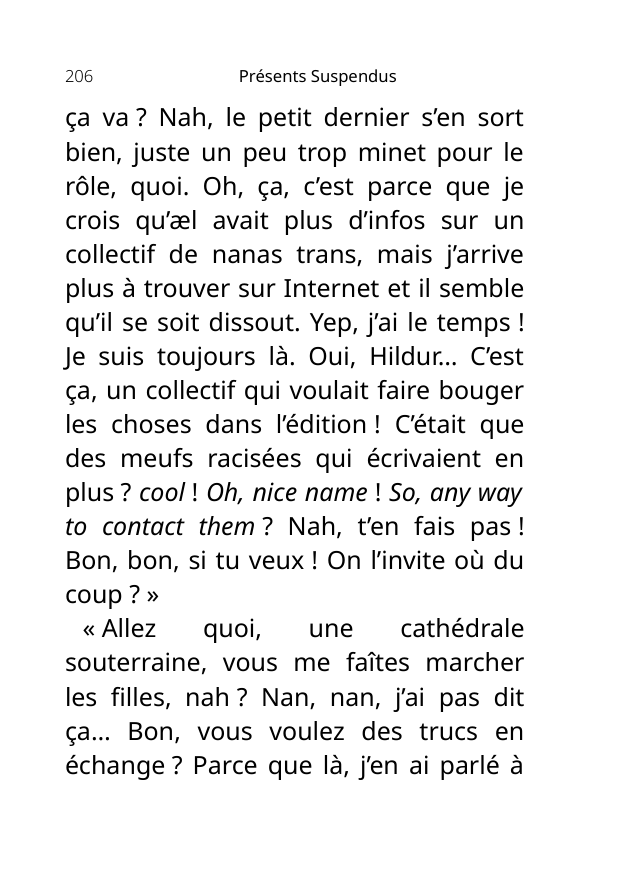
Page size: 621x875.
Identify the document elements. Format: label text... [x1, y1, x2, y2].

text « Allez quoi, une cathédrale souterraine, vous me faîtes marcher les filles, nah ? Nan, nan, j’ai pas dit ça… Bon, vous voulez des trucs en échange ? Parce que là, j’en ai parlé à [65, 611, 524, 781]
text ça va ? Nah, le petit dernier s’en sort bien, juste un peu trop minet pour le rôle, quoi. Oh, ça, c’est parce que je crois qu’æl avait plus d’infos sur un collectif de nanas trans, mais j’arrive plus à trouver sur Internet et il semble qu’il se soit dissout. Yep, j’ai le temps ! Je suis toujours là. Oui, Hildur… C’est ça, un collectif qui voulait faire bouger les choses dans l’édition ! C’était que des meufs racisées qui écrivaient en plus ? cool ! Oh, nice name ! So, any way to contact them ? Nah, t’en fais pas ! Bon, bon, si tu veux ! On l’invite où du coup ? » [65, 100, 524, 611]
